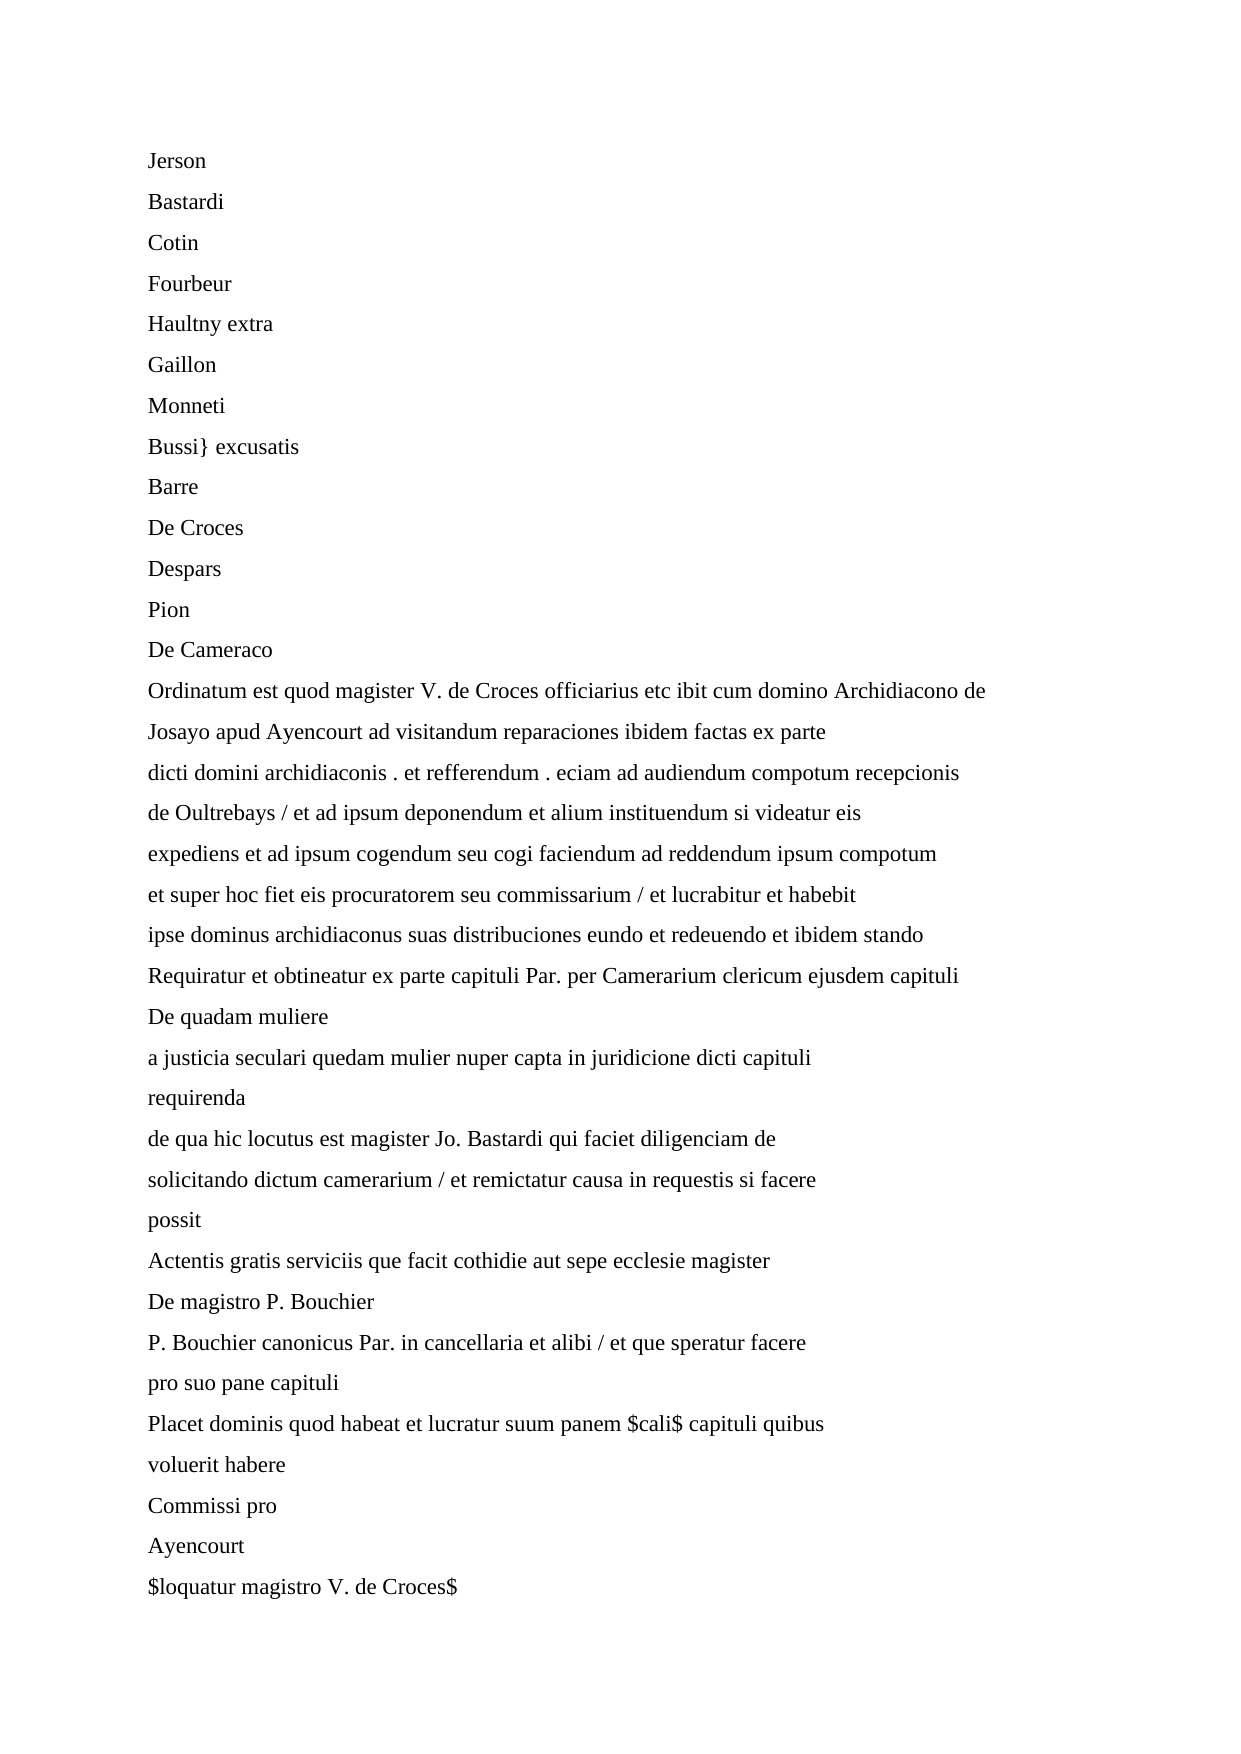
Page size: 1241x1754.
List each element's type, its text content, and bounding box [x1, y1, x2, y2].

text De Cameraco [148, 636, 1093, 663]
text Jerson [148, 148, 1093, 174]
text Ayencourt [148, 1532, 1093, 1559]
text Bastardi [148, 188, 1093, 215]
text solicitando dictum camerarium / et remictatur causa in requestis si facere [148, 1166, 1093, 1192]
text $loquatur magistro V. de Croces$ [148, 1573, 1093, 1599]
text Bussi} excusatis [148, 433, 1093, 459]
text requirenda [148, 1084, 1093, 1111]
text Ordinatum est quod magister V. de Croces officiarius etc ibit cum domino Archidiacono de [148, 677, 1093, 703]
text expediens et ad ipsum cogendum seu cogi faciendum ad reddendum ipsum compotum [148, 840, 1093, 866]
text De magistro P. Bouchier [148, 1288, 1093, 1314]
text Pion [148, 596, 1093, 622]
text et super hoc fiet eis procuratorem seu commissarium / et lucrabitur et habebit [148, 881, 1093, 907]
text Gaillon [148, 351, 1093, 378]
text Haultny extra [148, 311, 1093, 337]
text de qua hic locutus est magister Jo. Bastardi qui faciet diligenciam de [148, 1125, 1093, 1151]
text P. Bouchier canonicus Par. in cancellaria et alibi / et que speratur facere [148, 1329, 1093, 1355]
text ipse dominus archidiaconus suas distribuciones eundo et redeuendo et ibidem stando [148, 921, 1093, 948]
text Commissi pro [148, 1492, 1093, 1518]
text Placet dominis quod habeat et lucratur suum panem $cali$ capituli quibus [148, 1410, 1093, 1437]
text De Croces [148, 514, 1093, 541]
text Requiratur et obtineatur ex parte capituli Par. per Camerarium clericum ejusdem capituli [148, 962, 1093, 988]
text voluerit habere [148, 1451, 1093, 1477]
text Monneti [148, 392, 1093, 418]
text Fourbeur [148, 270, 1093, 296]
text a justicia seculari quedam mulier nuper capta in juridicione dicti capituli [148, 1044, 1093, 1070]
text Cotin [148, 229, 1093, 255]
text dicti domini archidiaconis . et refferendum . eciam ad audiendum compotum recepcionis [148, 758, 1093, 785]
text Josayo apud Ayencourt ad visitandum reparaciones ibidem factas ex parte [148, 718, 1093, 744]
text Actentis gratis serviciis que facit cothidie aut sepe ecclesie magister [148, 1247, 1093, 1274]
text Barre [148, 473, 1093, 500]
text Despars [148, 555, 1093, 581]
text pro suo pane capituli [148, 1369, 1093, 1396]
text possit [148, 1207, 1093, 1233]
text de Oultrebays / et ad ipsum deponendum et alium instituendum si videatur eis [148, 799, 1093, 826]
text De quadam muliere [148, 1003, 1093, 1029]
